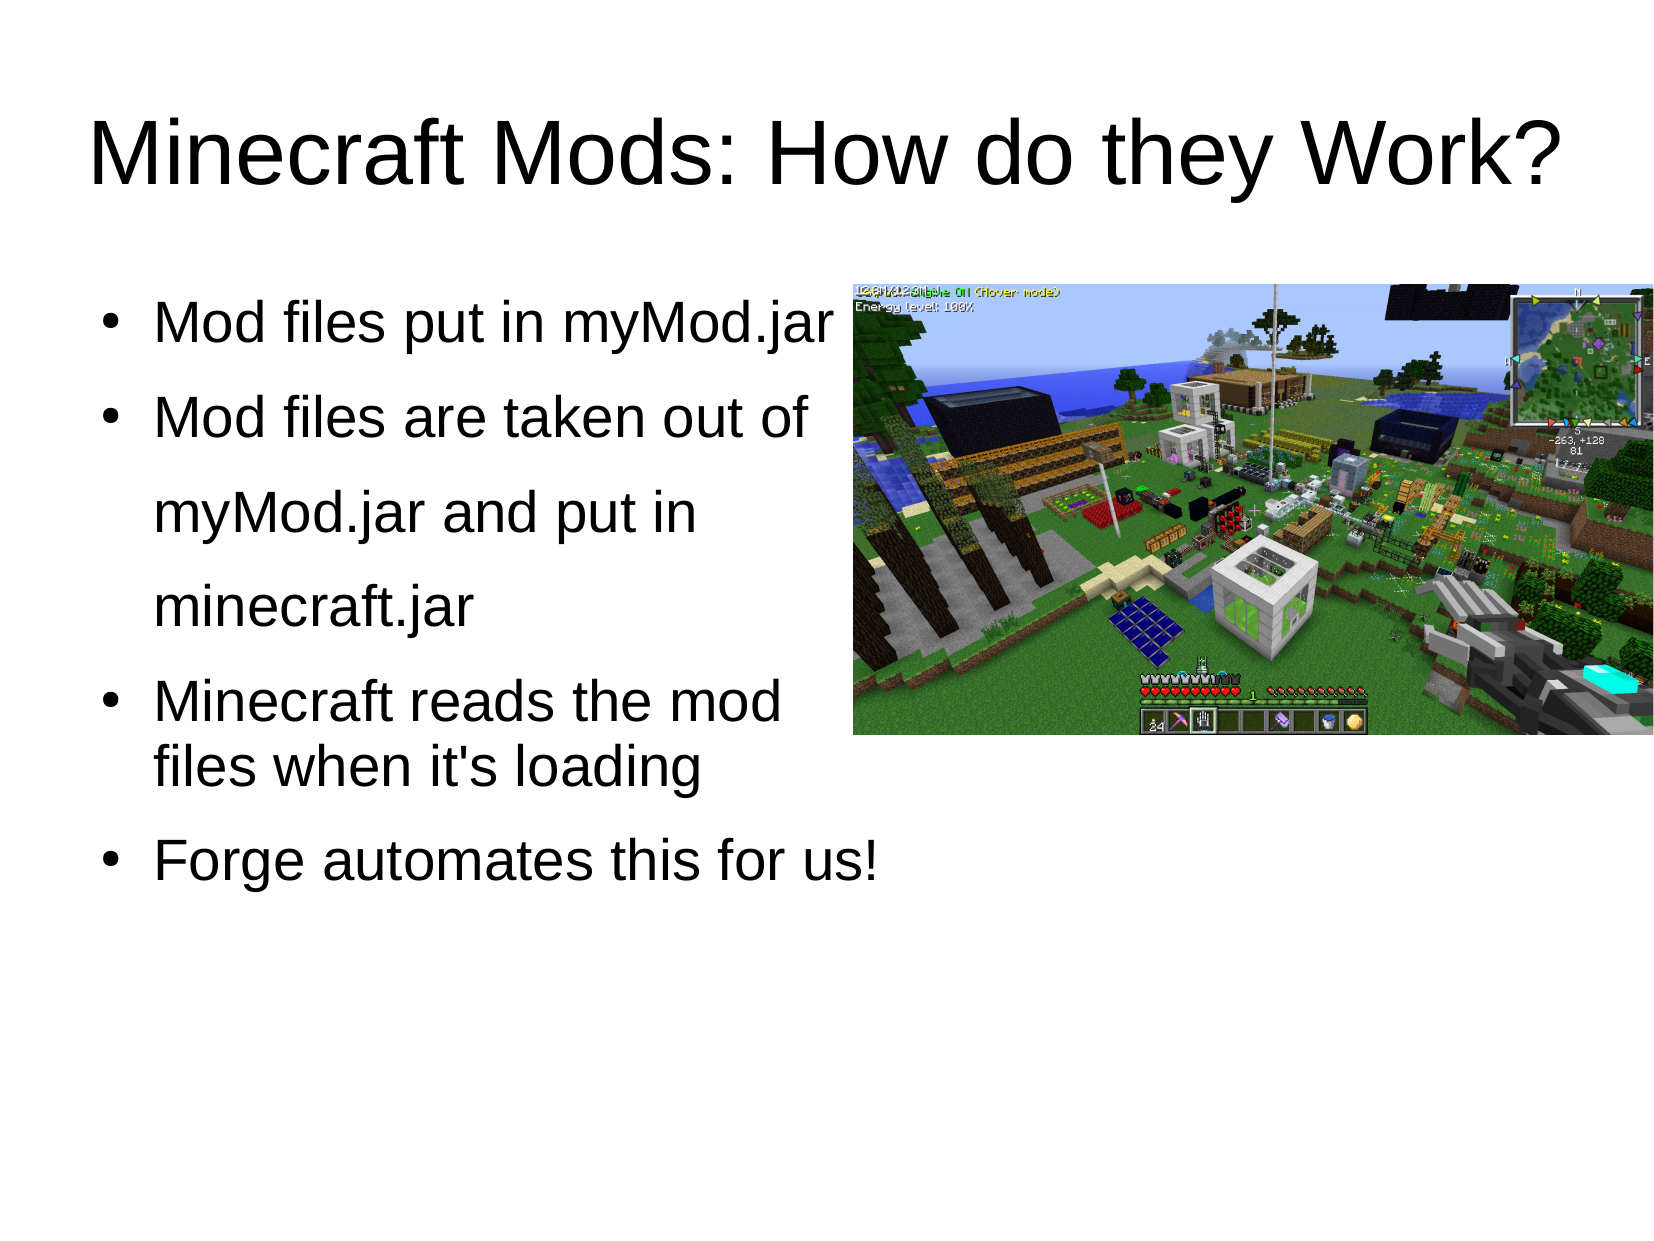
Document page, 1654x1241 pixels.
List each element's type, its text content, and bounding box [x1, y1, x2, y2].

title Minecraft Mods: How do they Work? [82, 49, 1571, 257]
list Mod files put in myMod.jar Mod files are taken out of myMod.jar and put in minecraft.jar Minecraft reads the mod files when it's loading Forge automates this for us! [82, 290, 901, 1010]
picture [853, 284, 1654, 736]
